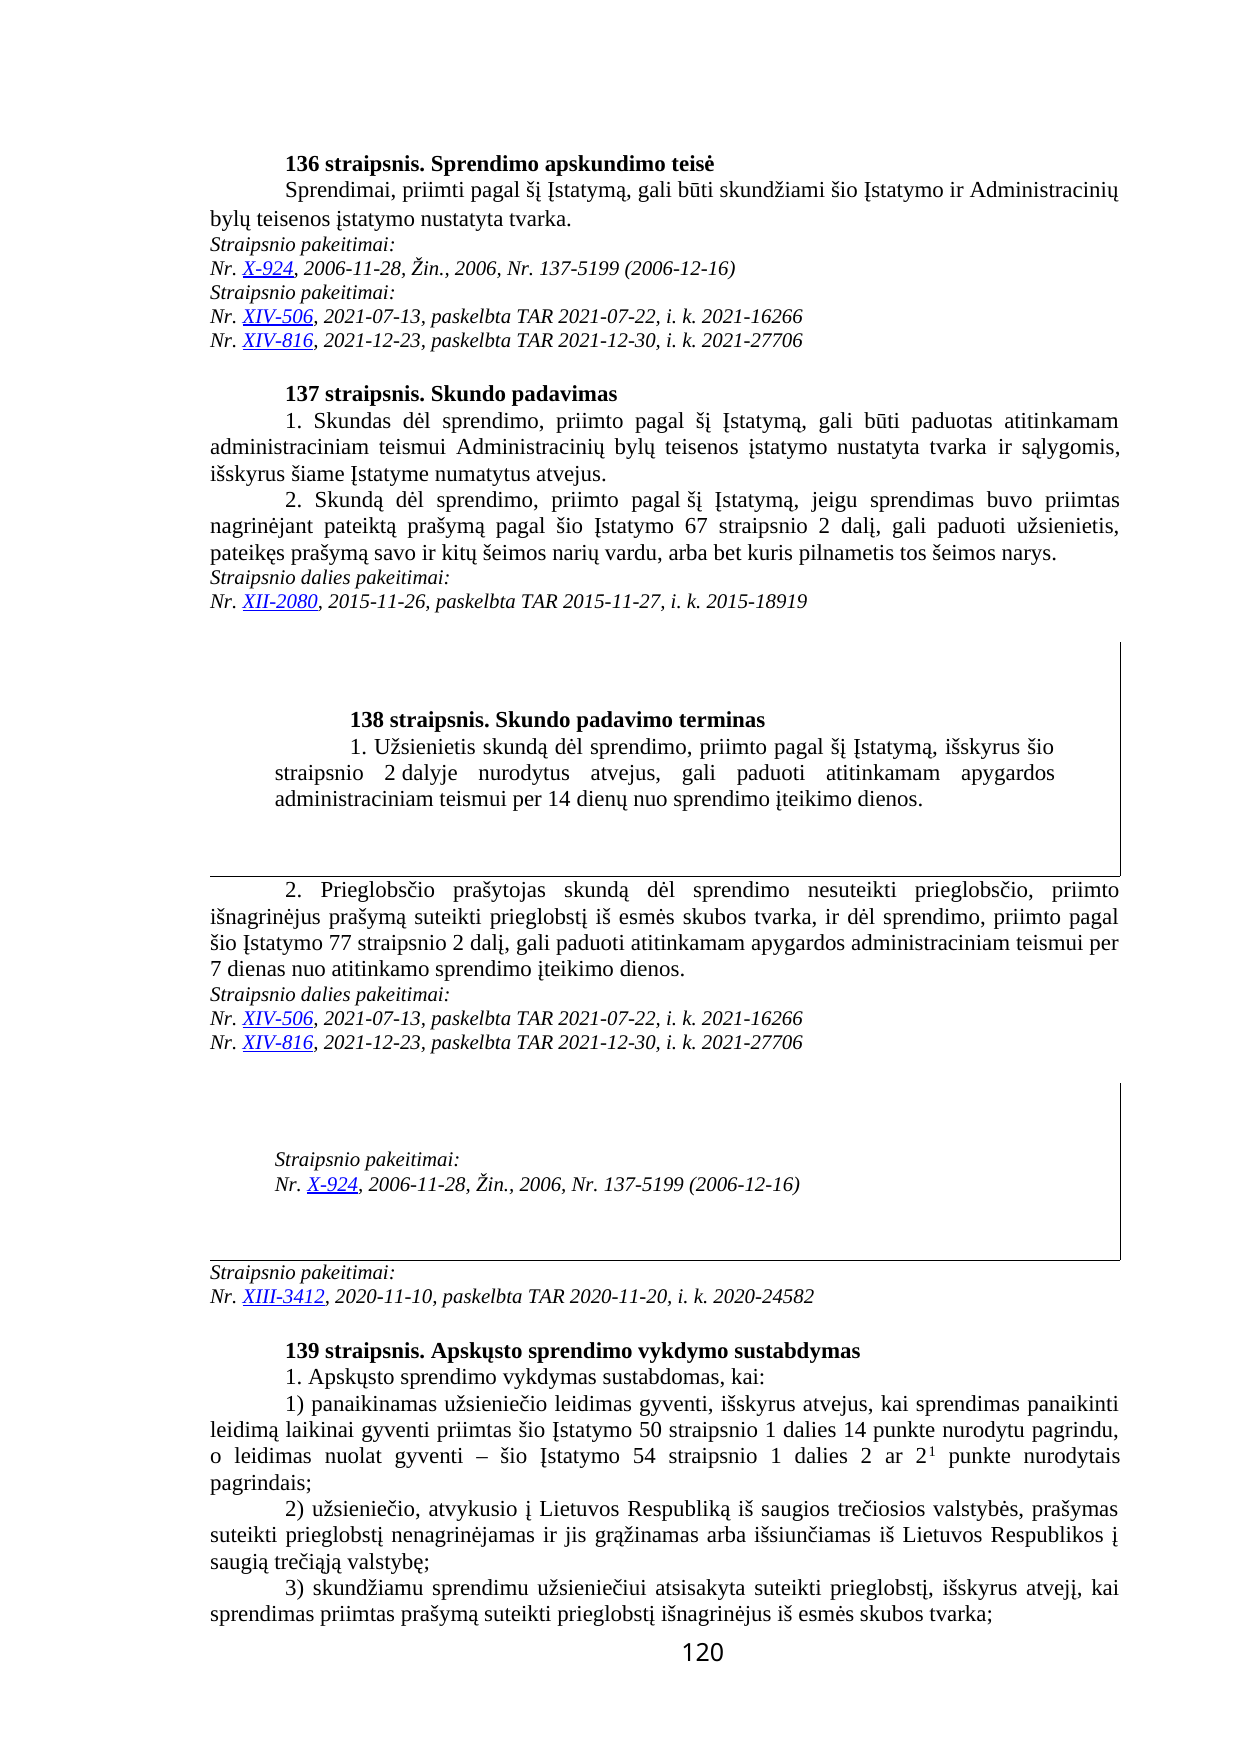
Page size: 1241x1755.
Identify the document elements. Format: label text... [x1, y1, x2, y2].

text Nr. X-924, 2006-11-28, Žin., 2006, Nr. 137-5199 (2006-12-16) [210, 256, 1120, 279]
text Nr. XIV-816, 2021-12-23, paskelbta TAR 2021-12-30, i. k. 2021-27706 [210, 328, 1120, 352]
text 2. Prieglobsčio prašytojas skundą dėl sprendimo nesuteikti prieglobsčio, priimto išnagrinėjus prašymą suteikti prieglobstį iš esmės skubos tvarka, ir dėl sprendimo, priimto pagal šio Įstatymo 77 straipsnio 2 dalį, gali paduoti atitinkamam apygardos administraciniam teismui per 7 dienas nuo atitinkamo sprendimo įteikimo dienos. [210, 876, 1120, 982]
text 139 straipsnis. Apskųsto sprendimo vykdymo sustabdymas [210, 1337, 1120, 1363]
text 2) užsieniečio, atvykusio į Lietuvos Respubliką iš saugios trečiosios valstybės, prašymas suteikti prieglobstį nenagrinėjamas ir jis grąžinamas arba išsiunčiamas iš Lietuvos Respublikos į saugią trečiąją valstybę; [210, 1495, 1120, 1574]
text Straipsnio dalies pakeitimai: [210, 565, 1120, 589]
text 137 straipsnis. Skundo padavimas [210, 381, 1120, 407]
text Nr. XIII-3412, 2020-11-10, paskelbta TAR 2020-11-20, i. k. 2020-24582 [210, 1284, 1120, 1308]
text 1. Užsienietis skundą dėl sprendimo, priimto pagal šį Įstatymą, išskyrus šio straipsnio 2 dalyje nurodytus atvejus, gali paduoti atitinkamam apygardos administraciniam teismui per 14 dienų nuo sprendimo įteikimo dienos. [210, 733, 1120, 876]
text 3) skundžiamu sprendimu užsieniečiui atsisakyta suteikti prieglobstį, išskyrus atvejį, kai sprendimas priimtas prašymą suteikti prieglobstį išnagrinėjus iš esmės skubos tvarka; [210, 1574, 1120, 1627]
text 1. Skundas dėl sprendimo, priimto pagal šį Įstatymą, gali būti paduotas atitinkamam administraciniam teismui Administracinių bylų teisenos įstatymo nustatyta tvarka ir sąlygomis, išskyrus šiame Įstatyme numatytus atvejus. [210, 407, 1120, 486]
text Nr. XIV-816, 2021-12-23, paskelbta TAR 2021-12-30, i. k. 2021-27706 [210, 1030, 1120, 1054]
text 136 straipsnis. Sprendimo apskundimo teisė [210, 150, 1120, 176]
text Straipsnio pakeitimai: [210, 1260, 1120, 1284]
text Straipsnio pakeitimai: [210, 231, 1120, 256]
text 2. Skundą dėl sprendimo, priimto pagal šį Įstatymą, jeigu sprendimas buvo priimtas nagrinėjant pateiktą prašymą pagal šio Įstatymo 67 straipsnio 2 dalį, gali paduoti užsienietis, pateikęs prašymą savo ir kitų šeimos narių vardu, arba bet kuris pilnametis tos šeimos narys. [210, 486, 1120, 565]
text Straipsnio pakeitimai: [210, 279, 1120, 304]
text Nr. XII-2080, 2015-11-26, paskelbta TAR 2015-11-27, i. k. 2015-18919 [210, 589, 1120, 613]
text Straipsnio dalies pakeitimai: [210, 982, 1120, 1006]
text Nr. XIV-506, 2021-07-13, paskelbta TAR 2021-07-22, i. k. 2021-16266 [210, 1006, 1120, 1030]
text 1) panaikinamas užsieniečio leidimas gyventi, išskyrus atvejus, kai sprendimas panaikinti leidimą laikinai gyventi priimtas šio Įstatymo 50 straipsnio 1 dalies 14 punkte nurodytu pagrindu, o leidimas nuolat gyventi – šio Įstatymo 54 straipsnio 1 dalies 2 ar 21 punkte nurodytais pagrindais; [210, 1390, 1120, 1495]
text Straipsnio pakeitimai: [210, 1083, 1120, 1171]
text Sprendimai, priimti pagal šį Įstatymą, gali būti skundžiami šio Įstatymo ir Administracinių bylų teisenos įstatymo nustatyta tvarka. [210, 176, 1120, 231]
text 1. Apskųsto sprendimo vykdymas sustabdomas, kai: [210, 1363, 1120, 1390]
text 138 straipsnis. Skundo padavimo terminas [210, 642, 1120, 733]
text Nr. X-924, 2006-11-28, Žin., 2006, Nr. 137-5199 (2006-12-16) [210, 1171, 1120, 1260]
text Nr. XIV-506, 2021-07-13, paskelbta TAR 2021-07-22, i. k. 2021-16266 [210, 304, 1120, 328]
